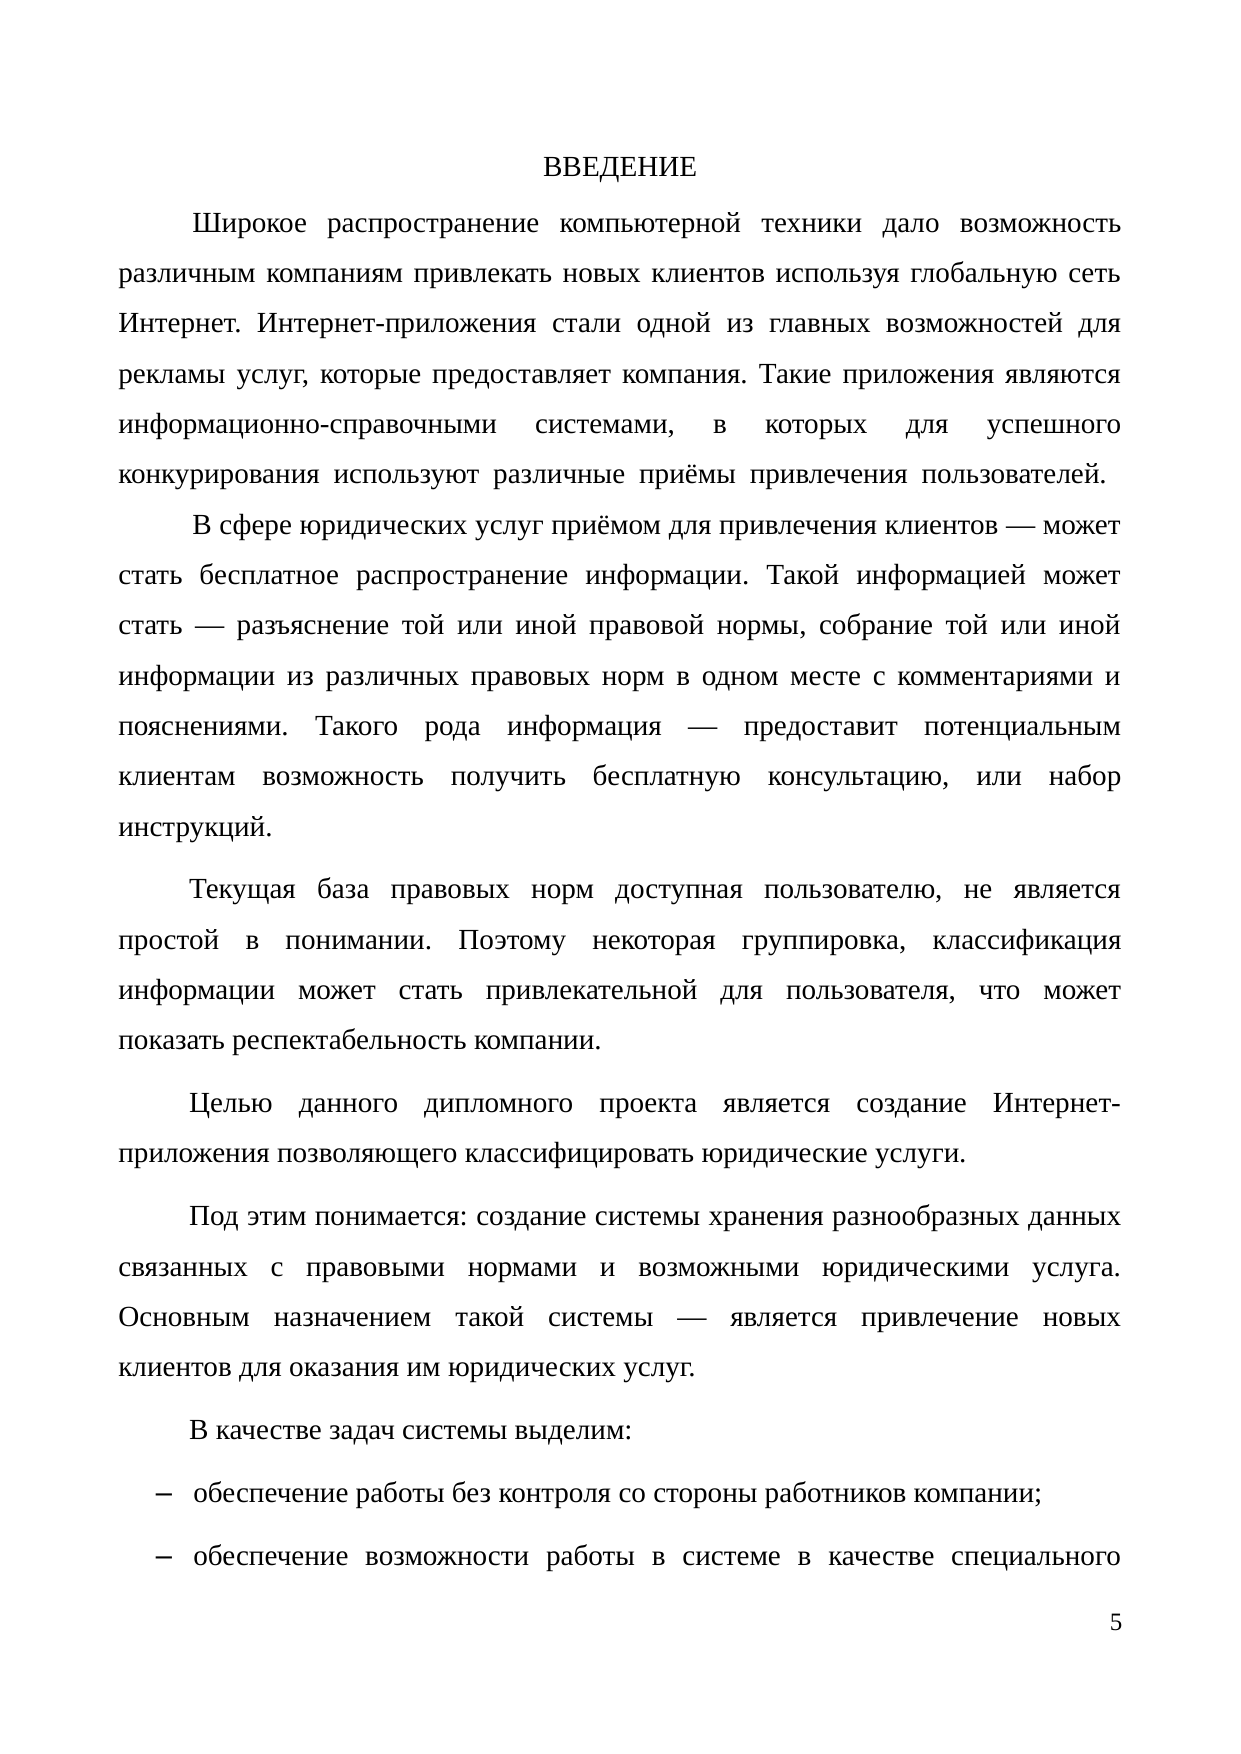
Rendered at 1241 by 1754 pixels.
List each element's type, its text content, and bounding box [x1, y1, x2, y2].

text Текущая база правовых норм доступная пользователю, не является простой в понимании. Поэтому некоторая группировка, классификация информации может стать привлекательной для пользователя, что может показать респектабельность компании. [118, 871, 1122, 1056]
list обеспечение работы без контроля со стороны работников компании; [156, 1475, 1122, 1508]
text Целью данного дипломного проекта является создание Интернет-приложения позволяющего классифицировать юридические услуги. [118, 1085, 1122, 1169]
list обеспечение возможности работы в системе в качестве специального [156, 1538, 1122, 1571]
text Широкое распространение компьютерной техники дало возможность различным компаниям привлекать новых клиентов используя глобальную сеть Интернет. Интернет-приложения стали одной из главных возможностей для рекламы услуг, которые предоставляет компания. Такие приложения являются информационно-справочными системами, в которых для успешного конкурирования используют различные приёмы привлечения пользователей. В сфере юридических услуг приёмом для привлечения клиентов — может стать бесплатное распространение информации. Такой информацией может стать — разъяснение той или иной правовой нормы, собрание той или иной информации из различных правовых норм в одном месте с комментариями и пояснениями. Такого рода информация — предоставит потенциальным клиентам возможность получить бесплатную консультацию, или набор инструкций. [118, 205, 1122, 842]
text Под этим понимается: создание системы хранения разнообразных данных связанных с правовыми нормами и возможными юридическими услуга. Основным назначением такой системы — является привлечение новых клиентов для оказания им юридических услуг. [118, 1198, 1122, 1383]
text В качестве задач системы выделим: [118, 1412, 1122, 1446]
subtitle ВВЕДЕНИЕ [118, 143, 1122, 184]
